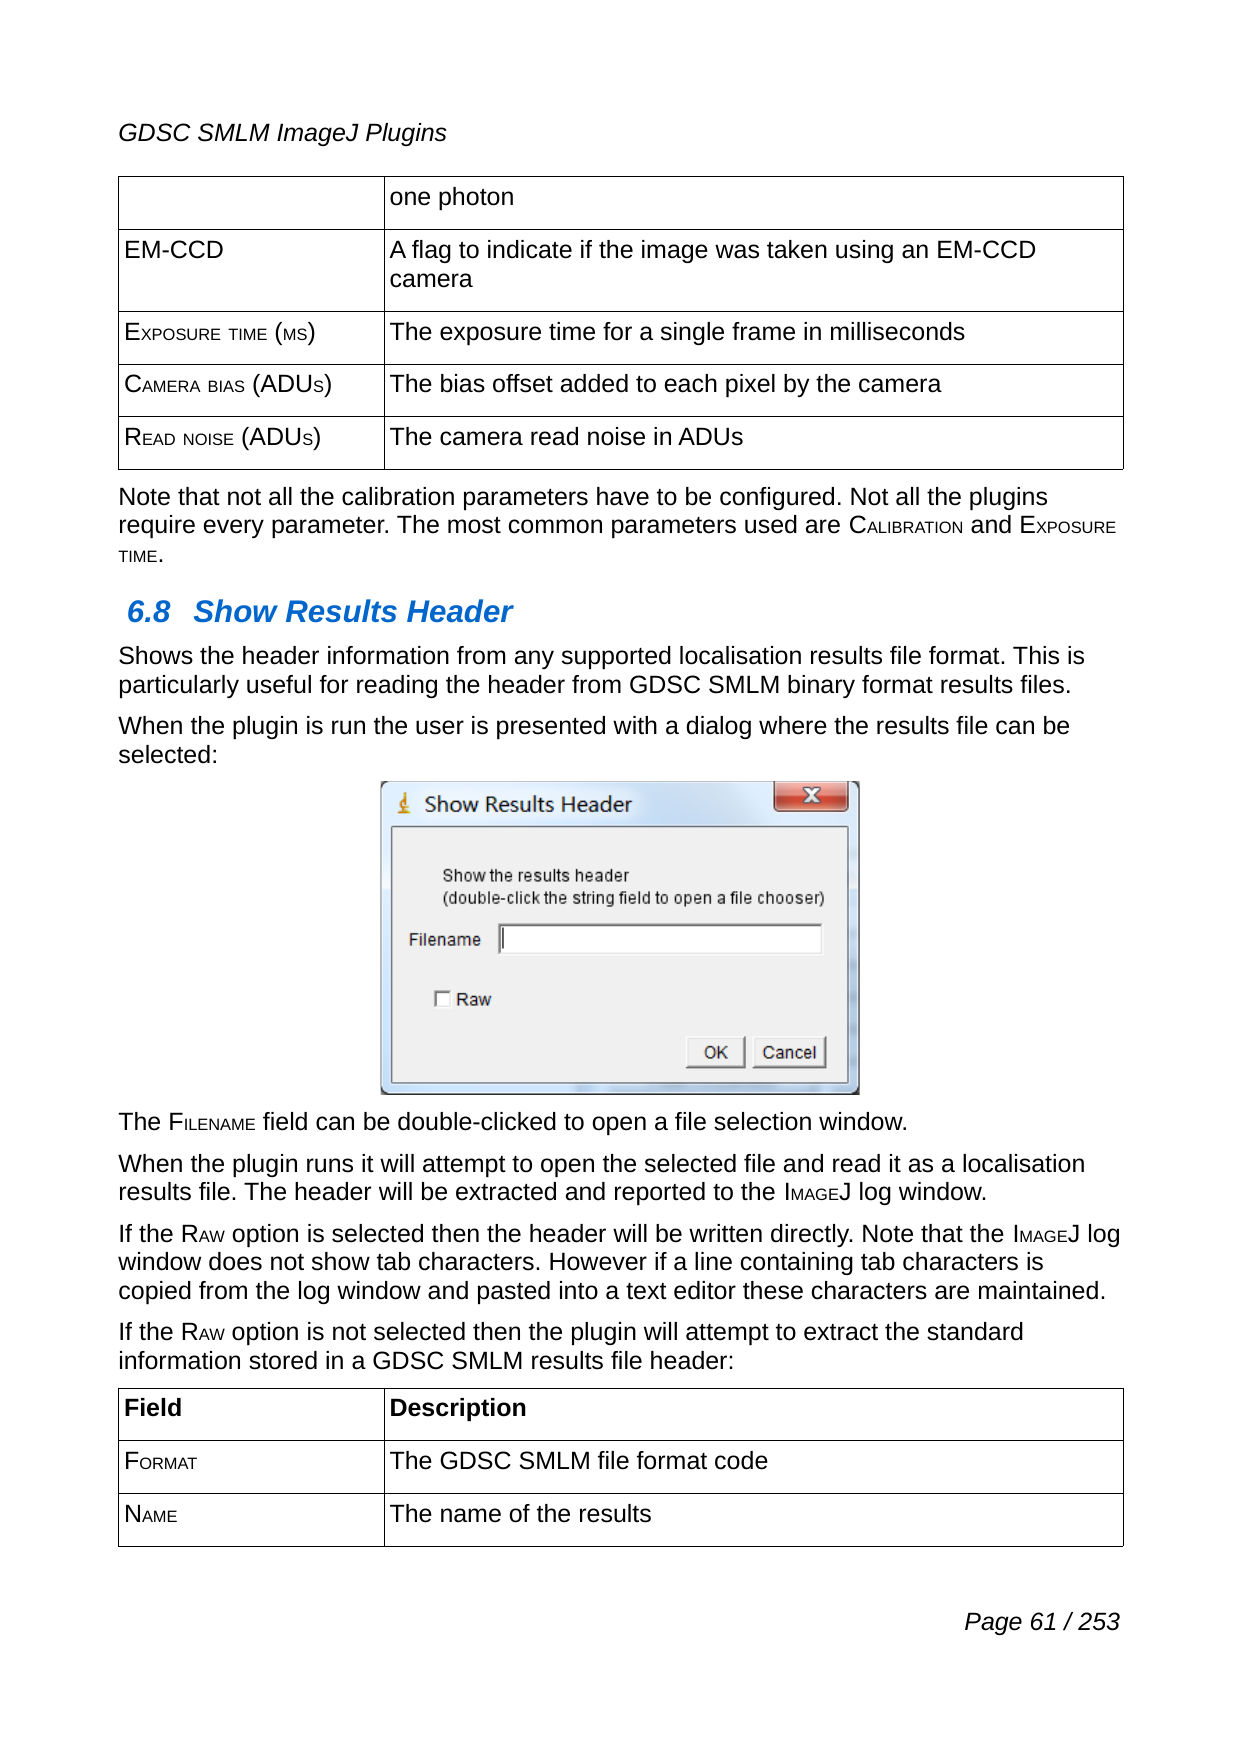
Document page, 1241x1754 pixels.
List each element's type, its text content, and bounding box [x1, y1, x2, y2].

table_cell The GDSC SMLM file format code [385, 1441, 1123, 1493]
table_cell one photon [385, 177, 1123, 229]
table_cell The camera read noise in ADUs [385, 417, 1123, 469]
table_cell Format [119, 1441, 384, 1493]
table_cell [119, 177, 384, 229]
table_cell The exposure time for a single frame in milliseconds [385, 312, 1123, 363]
text When the plugin is run the user is presented with a dialog where the results file can be selected: [118, 711, 1122, 768]
text If the Raw option is selected then the header will be written directly. Note that the ImageJ log window does not show tab characters. However if a line containing tab characters is copied from the log window and pasted into a text editor these characters are maintained. [118, 1219, 1122, 1305]
table_cell EM-CCD [119, 230, 384, 311]
table_cell The name of the results [385, 1494, 1123, 1546]
table_header Field [119, 1389, 384, 1440]
table_cell The bias offset added to each pixel by the camera [385, 365, 1123, 416]
text Shows the header information from any supported localisation results file format. This is particularly useful for reading the header from GDSC SMLM binary format results files. [118, 641, 1122, 698]
table_cell Read noise (ADUs) [119, 417, 384, 469]
table_cell Name [119, 1494, 384, 1546]
table_header Description [385, 1389, 1123, 1440]
text If the Raw option is not selected then the plugin will attempt to extract the standard information stored in a GDSC SMLM results file header: [118, 1317, 1122, 1375]
text The Filename field can be double-clicked to open a file selection window. [118, 1107, 1122, 1136]
subtitle Show Results Header [118, 593, 1122, 629]
text Note that not all the calibration parameters have to be configured. Not all the plugins require every parameter. The most common parameters used are Calibration and Exposure time. [118, 482, 1122, 568]
picture [380, 781, 860, 1095]
table_cell Camera bias (ADUs) [119, 365, 384, 416]
table_cell Exposure time (ms) [119, 312, 384, 363]
table_cell A flag to indicate if the image was taken using an EM-CCD camera [385, 230, 1123, 311]
text When the plugin runs it will attempt to open the selected file and read it as a localisation results file. The header will be extracted and reported to the ImageJ log window. [118, 1149, 1122, 1206]
